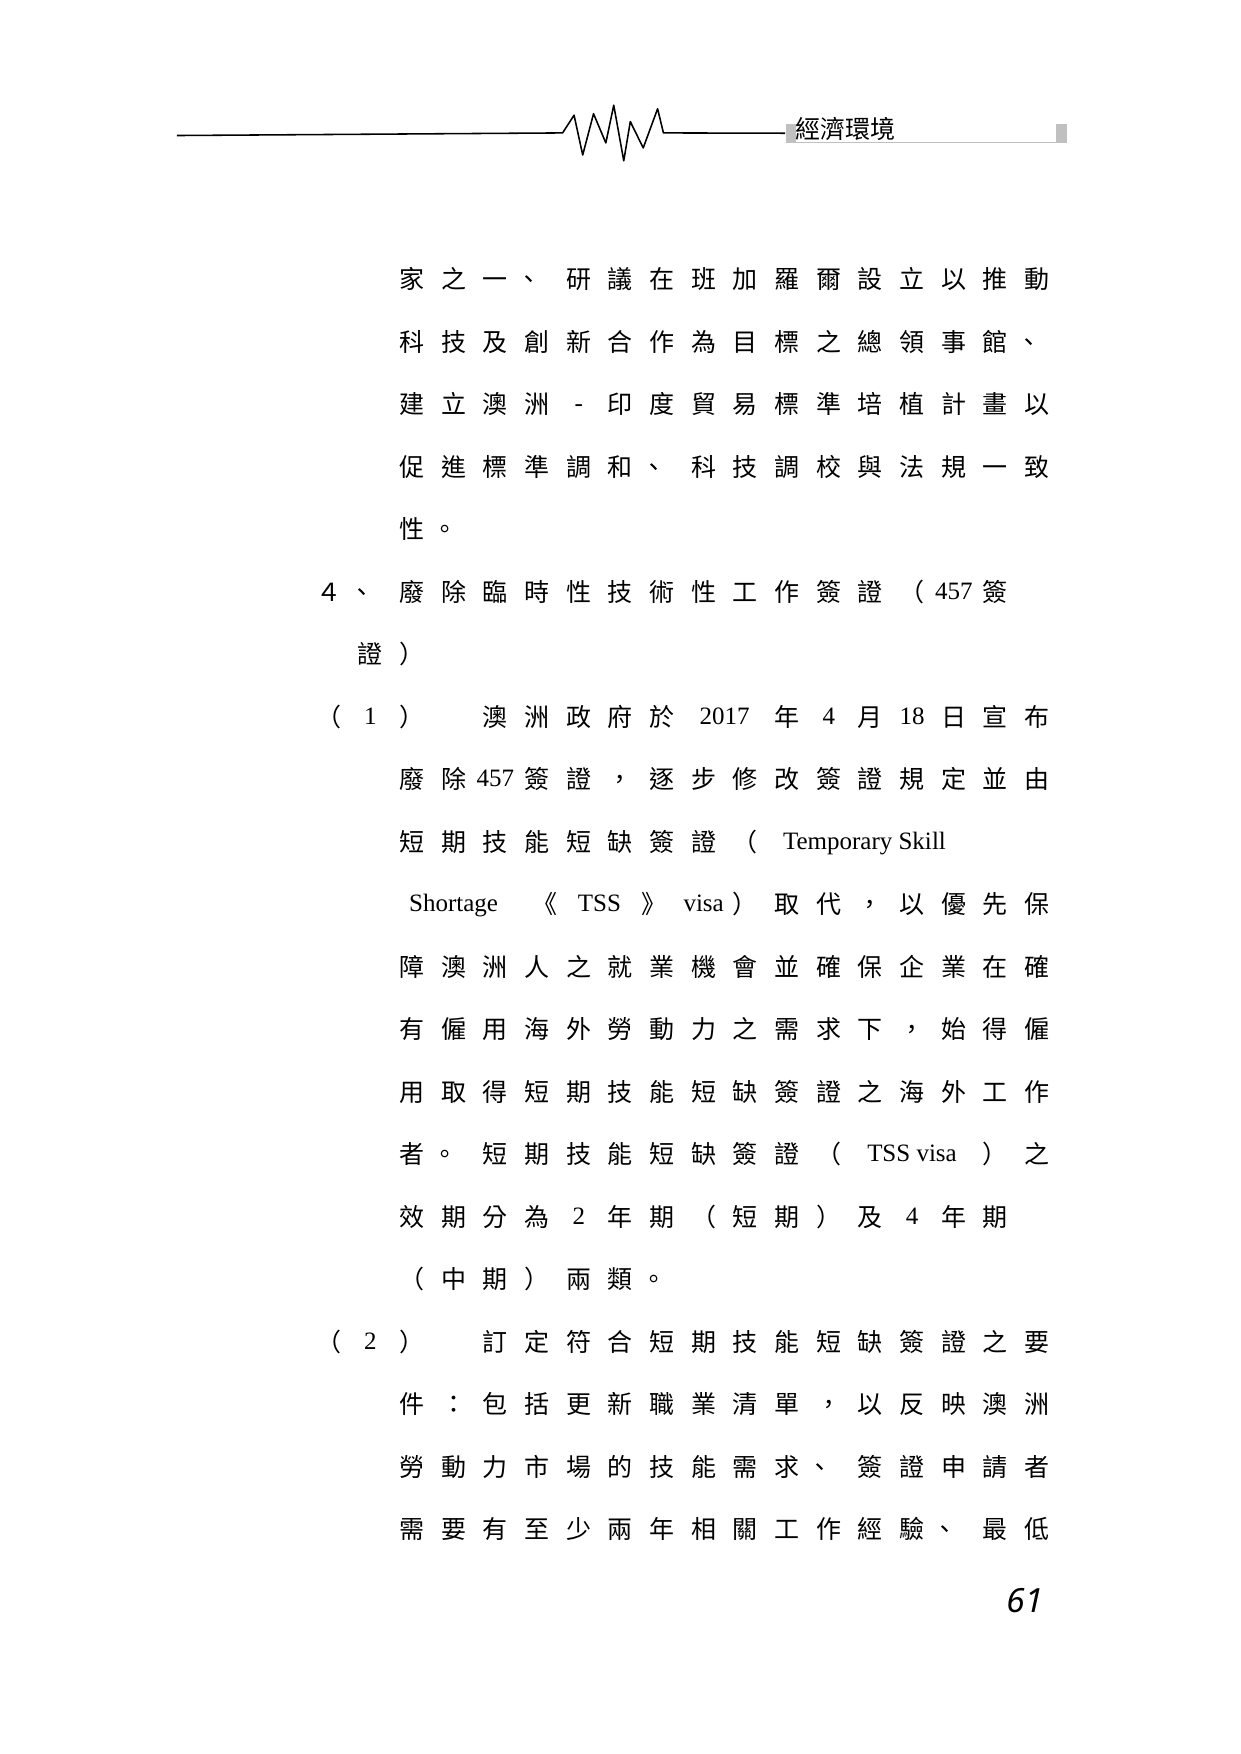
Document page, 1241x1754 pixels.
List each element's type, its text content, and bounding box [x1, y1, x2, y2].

text （1） 澳洲政府於2017年4月18日宣布廢除457簽證，逐步修改簽證規定並由短期技能短缺簽證（Temporary Skill Shortage《TSS》visa）取代，以優先保障澳洲人之就業機會並確保企業在確有僱用海外勞動力之需求下，始得僱用取得短期技能短缺簽證之海外工作者。短期技能短缺簽證（TSS visa）之效期分為2年期（短期）及4年期（中期）兩類。 [306, 674, 1058, 1299]
text ４、廢除臨時性技術性工作簽證（457簽證） [281, 549, 1058, 674]
text （2） 訂定符合短期技能短缺簽證之要件：包括更新職業清單，以反映澳洲勞動力市場的技能需求、簽證申請者需要有至少兩年相關工作經驗、最低 [306, 1299, 1058, 1549]
text 家之一、研議在班加羅爾設立以推動科技及創新合作為目標之總領事館、建立澳洲-印度貿易標準培植計畫以促進標準調和、科技調校與法規一致性。 [306, 236, 1058, 549]
